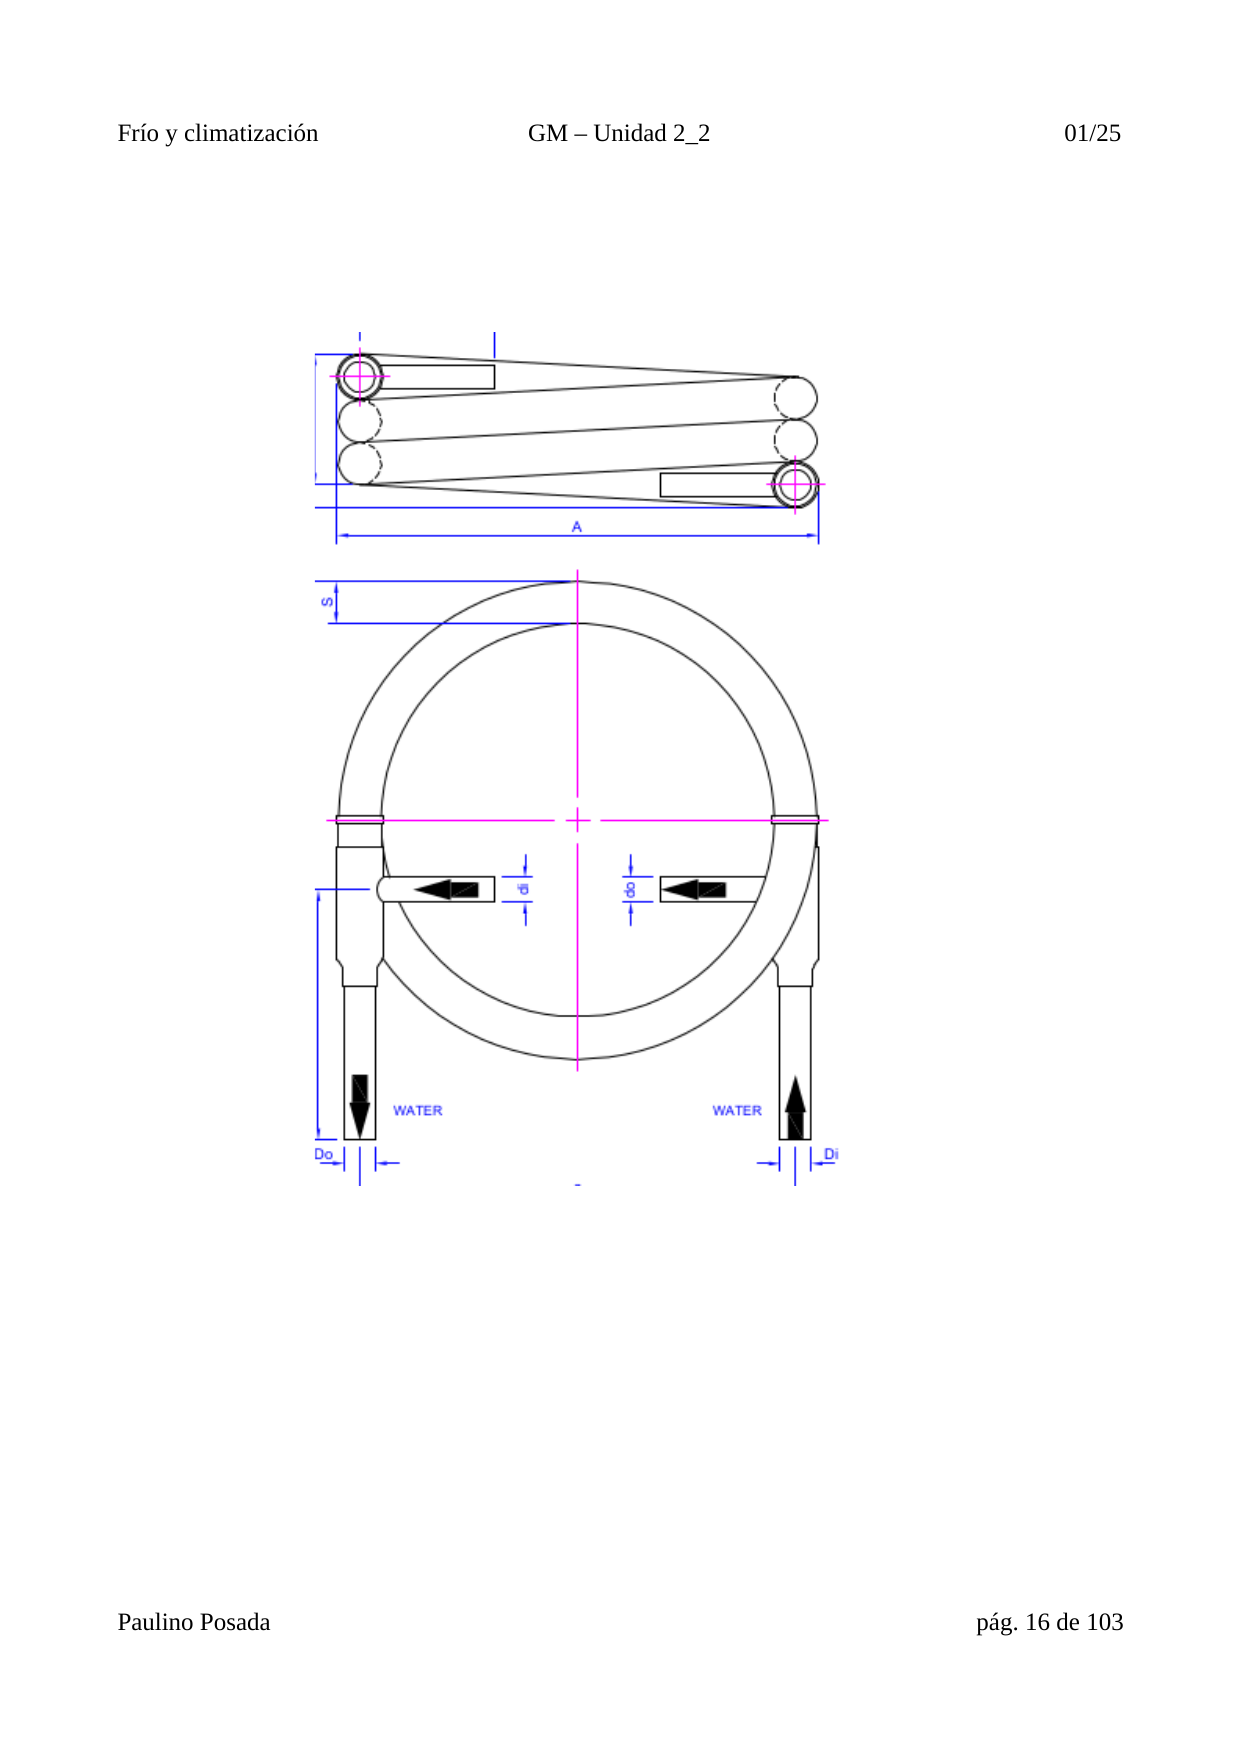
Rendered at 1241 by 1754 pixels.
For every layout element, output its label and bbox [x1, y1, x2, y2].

picture [314, 332, 851, 1186]
